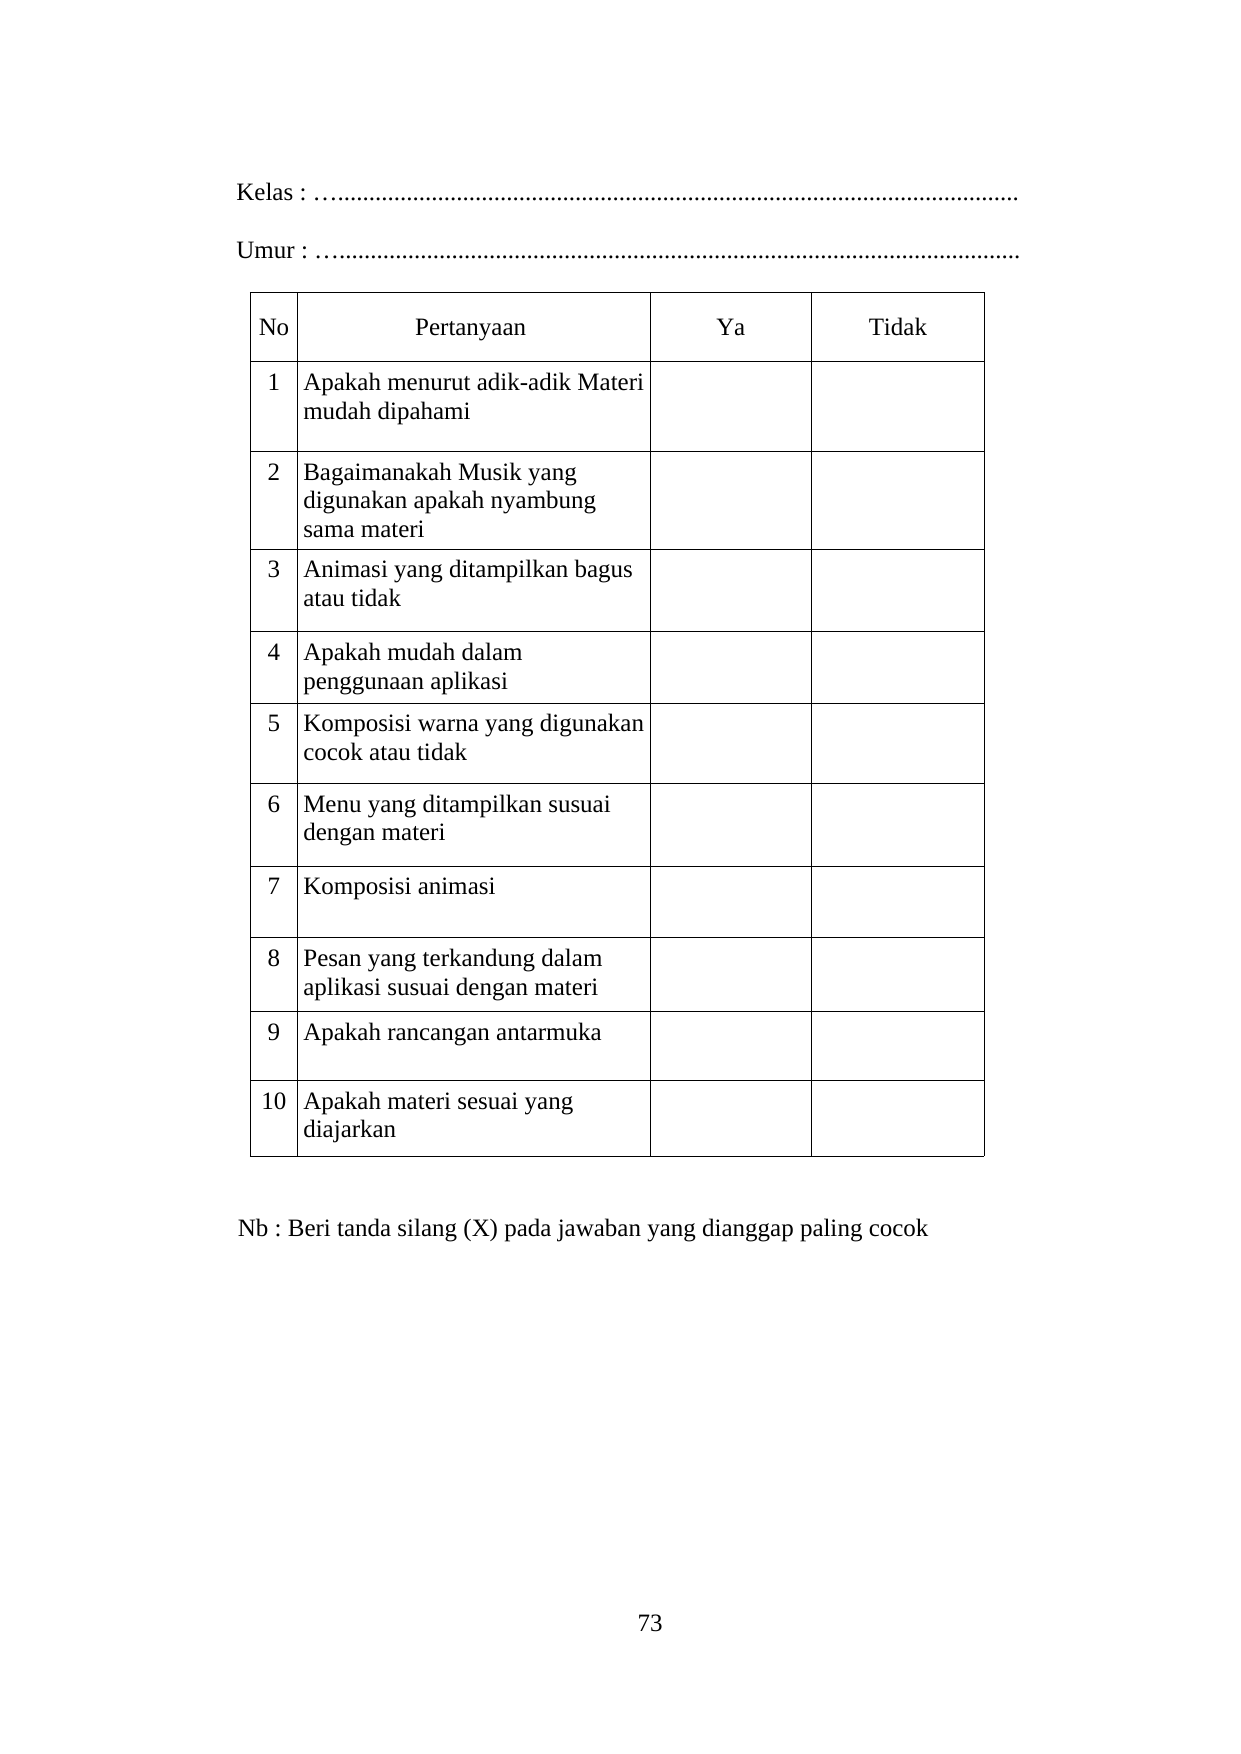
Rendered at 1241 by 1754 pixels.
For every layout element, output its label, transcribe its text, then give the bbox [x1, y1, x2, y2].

table_cell Apakah menurut adik-adik Materi mudah dipahami [298, 362, 650, 451]
table_cell Komposisi animasi [298, 867, 650, 937]
table_cell 5 [251, 704, 297, 783]
table_header Pertanyaan [298, 293, 650, 361]
table_cell [812, 704, 984, 783]
table_cell [812, 938, 984, 1011]
table_cell [812, 1081, 984, 1156]
table_cell Komposisi warna yang digunakan cocok atau tidak [298, 704, 650, 783]
table_cell Bagaimanakah Musik yang digunakan apakah nyambung sama materi [298, 452, 650, 548]
text Kelas : …............................................................................................................. [236, 177, 1063, 206]
table_cell [651, 550, 811, 631]
table_cell 3 [251, 550, 297, 631]
table_cell [651, 938, 811, 1011]
text Nb : Beri tanda silang (X) pada jawaban yang dianggap paling cocok [161, 1213, 1063, 1242]
table_cell [651, 1081, 811, 1156]
table_cell Pesan yang terkandung dalam aplikasi susuai dengan materi [298, 938, 650, 1011]
table_cell Apakah rancangan antarmuka [298, 1012, 650, 1080]
table_cell [812, 784, 984, 866]
table_cell [812, 867, 984, 937]
table_cell [651, 704, 811, 783]
table_cell [812, 550, 984, 631]
table_cell 9 [251, 1012, 297, 1080]
table_cell Menu yang ditampilkan susuai dengan materi [298, 784, 650, 866]
table_cell 2 [251, 452, 297, 548]
table_cell 6 [251, 784, 297, 866]
table_cell 7 [251, 867, 297, 937]
table_cell [651, 452, 811, 548]
table_cell [812, 362, 984, 451]
table_cell Apakah mudah dalam penggunaan aplikasi [298, 632, 650, 703]
table_cell [651, 632, 811, 703]
table_cell [812, 632, 984, 703]
table_cell 10 [251, 1081, 297, 1156]
table_cell Animasi yang ditampilkan bagus atau tidak [298, 550, 650, 631]
table_cell [812, 1012, 984, 1080]
table_cell [651, 867, 811, 937]
table_cell [651, 1012, 811, 1080]
table_header Ya [651, 293, 811, 361]
table_cell 4 [251, 632, 297, 703]
table_cell 1 [251, 362, 297, 451]
table_cell 8 [251, 938, 297, 1011]
text Umur : …............................................................................................................. [236, 235, 1063, 263]
table_cell Apakah materi sesuai yang diajarkan [298, 1081, 650, 1156]
table_header No [251, 293, 297, 361]
table_cell [812, 452, 984, 548]
table_cell [651, 362, 811, 451]
table_header Tidak [812, 293, 984, 361]
table_cell [651, 784, 811, 866]
